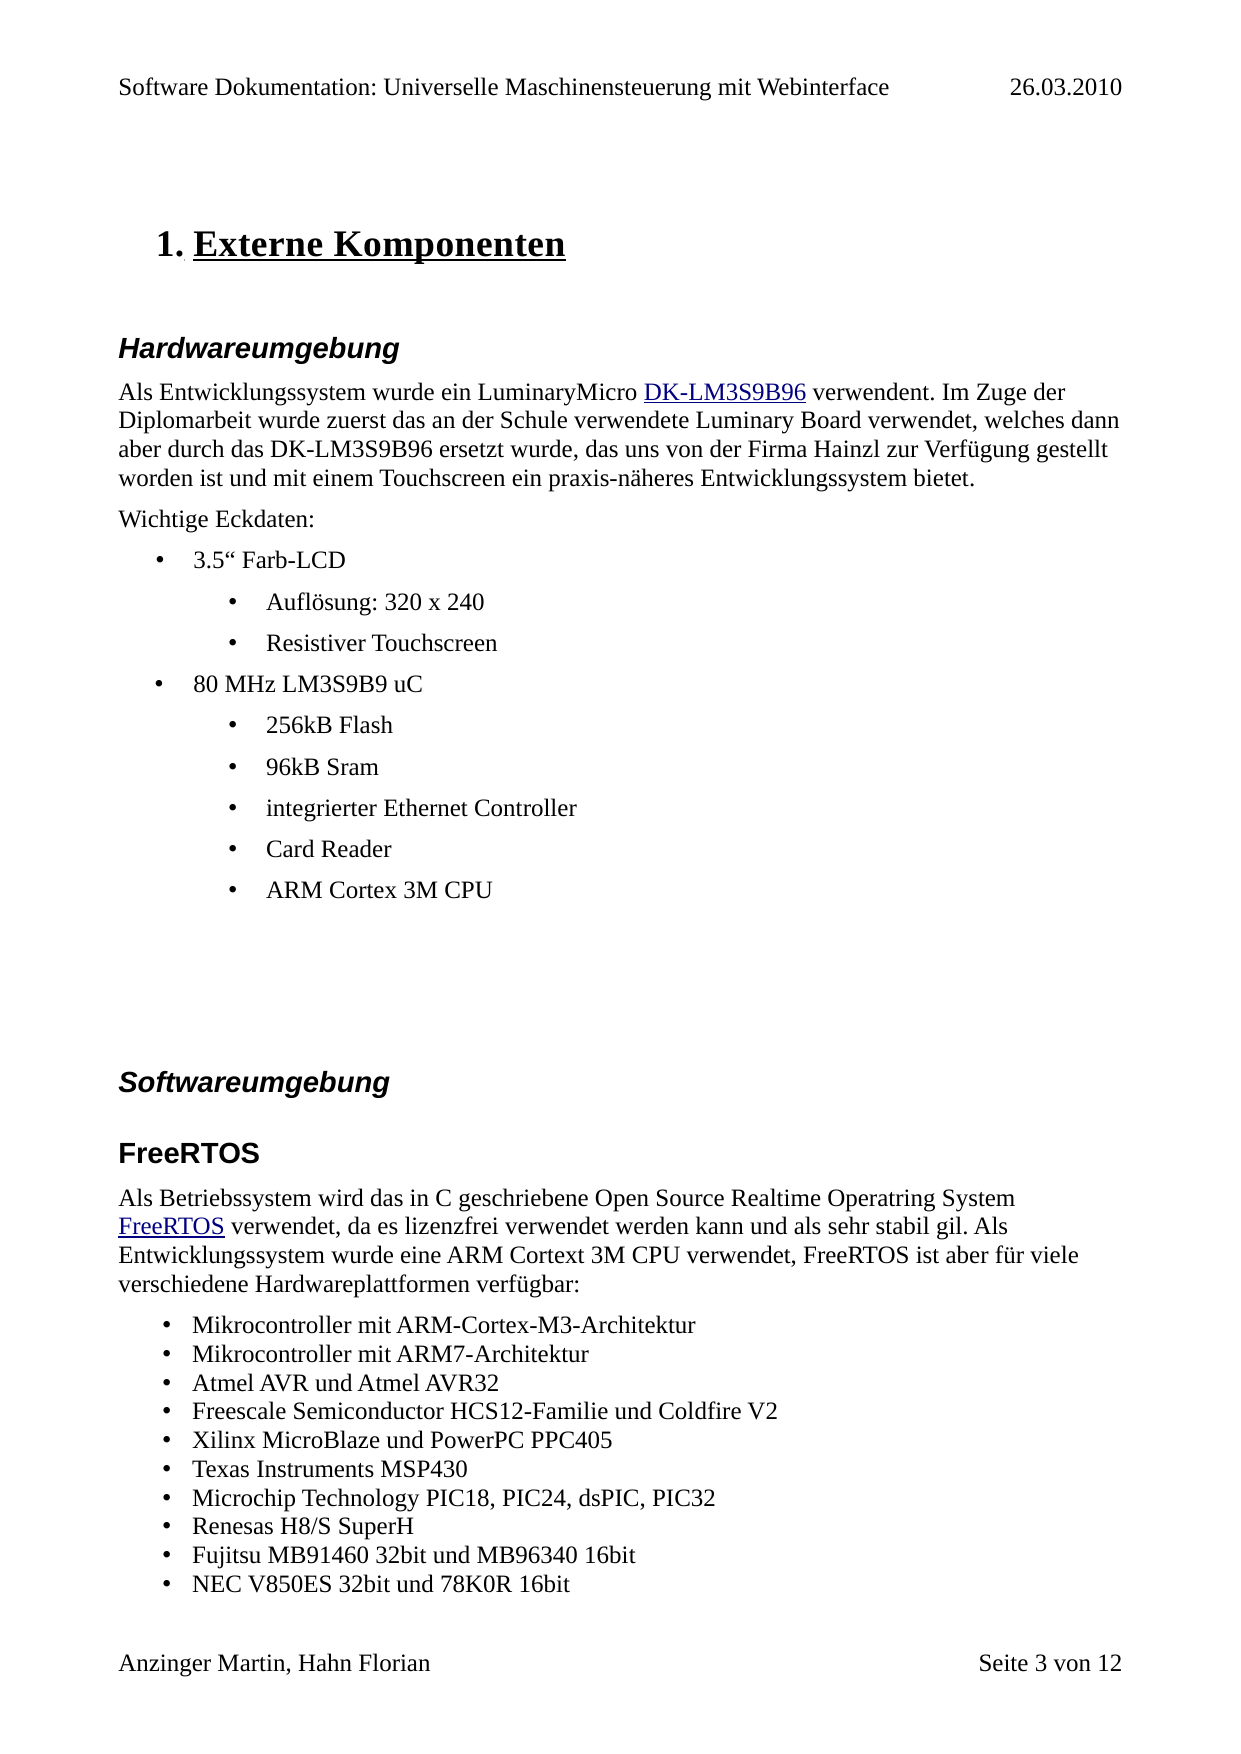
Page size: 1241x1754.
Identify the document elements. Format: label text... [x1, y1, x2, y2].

subtitle Hardwareumgebung [118, 331, 1122, 364]
list NEC V850ES 32bit und 78K0R 16bit [162, 1569, 1122, 1598]
list Mikrocontroller mit ARM7-Architektur [162, 1339, 1122, 1368]
subtitle Softwareumgebung [118, 1066, 1122, 1099]
list ARM Cortex 3M CPU [228, 876, 1122, 904]
list Card Reader [228, 834, 1122, 863]
list Resistiver Touchscreen [228, 628, 1122, 657]
subtitle Externe Komponenten [156, 221, 1122, 264]
list Auflösung: 320 x 240 [228, 587, 1122, 616]
list 3.5“ Farb-LCD [156, 546, 1122, 574]
list 256kB Flash [228, 711, 1122, 739]
list Fujitsu MB91460 32bit und MB96340 16bit [162, 1540, 1122, 1569]
list Renesas H8/S SuperH [162, 1511, 1122, 1540]
text Als Entwicklungssystem wurde ein LuminaryMicro DK-LM3S9B96 verwendent. Im Zuge der Diplomarbeit wurde zuerst das an der Schule verwendete Luminary Board verwendet, welches dann aber durch das DK-LM3S9B96 ersetzt wurde, das uns von der Firma Hainzl zur Verfügung gestellt worden ist und mit einem Touchscreen ein praxis-näheres Entwicklungssystem bietet. [118, 377, 1122, 492]
text Als Betriebssystem wird das in C geschriebene Open Source Realtime Operatring System FreeRTOS verwendet, da es lizenzfrei verwendet werden kann und als sehr stabil gil. Als Entwicklungssystem wurde eine ARM Cortext 3M CPU verwendet, FreeRTOS ist aber für viele verschiedene Hardwareplattformen verfügbar: [118, 1183, 1122, 1298]
list Xilinx MicroBlaze und PowerPC PPC405 [162, 1425, 1122, 1454]
text Wichtige Eckdaten: [118, 504, 1122, 533]
list 96kB Sram [228, 752, 1122, 781]
subtitle FreeRTOS [118, 1137, 1122, 1170]
list Microchip Technology PIC18, PIC24, dsPIC, PIC32 [162, 1483, 1122, 1511]
list integrierter Ethernet Controller [228, 793, 1122, 822]
list Texas Instruments MSP430 [162, 1454, 1122, 1483]
list Mikrocontroller mit ARM-Cortex-M3-Architektur [162, 1310, 1122, 1339]
list 80 MHz LM3S9B9 uC [154, 669, 1122, 698]
list Atmel AVR und Atmel AVR32 [162, 1368, 1122, 1396]
list Freescale Semiconductor HCS12-Familie und Coldfire V2 [162, 1396, 1122, 1425]
